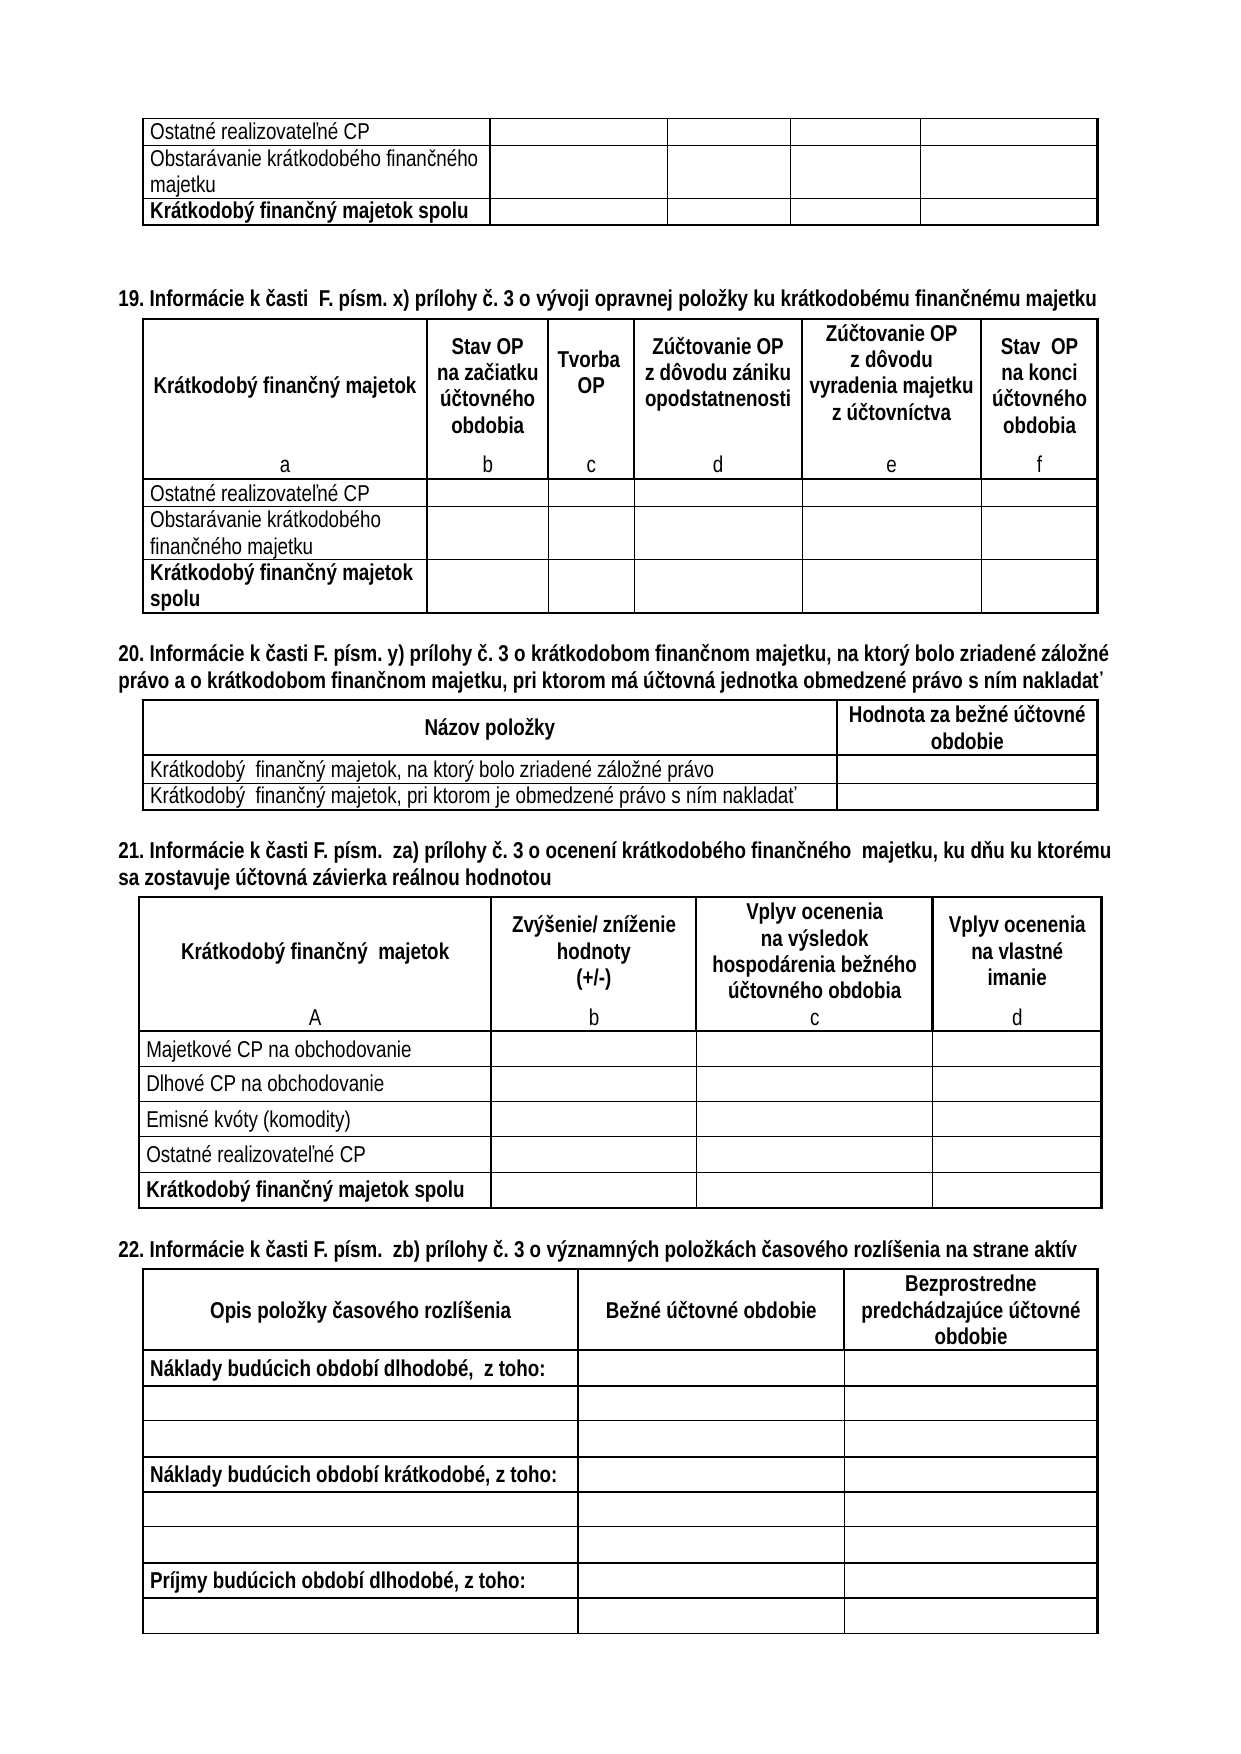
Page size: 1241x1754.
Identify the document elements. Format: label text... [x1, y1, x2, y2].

table_cell [428, 507, 548, 559]
table_cell [697, 1032, 932, 1066]
table_cell c [697, 1004, 931, 1030]
table_cell [845, 1351, 1096, 1385]
table_header Opis položky časového rozlíšenia [144, 1270, 577, 1349]
table_cell [144, 1493, 577, 1526]
table_cell [144, 1527, 577, 1562]
table_cell [635, 480, 802, 506]
table_cell [933, 1137, 1100, 1172]
table_cell [549, 507, 634, 559]
table_cell [845, 1387, 1096, 1420]
table_cell Dlhové CP na obchodovanie [140, 1067, 490, 1101]
table_cell [697, 1102, 932, 1136]
table_cell [635, 507, 802, 559]
table_cell [549, 480, 634, 506]
table_header Stav OP na konci účtovného obdobia [982, 320, 1096, 451]
table_cell f [982, 451, 1096, 478]
table_cell [697, 1137, 932, 1172]
table_cell [838, 756, 1096, 782]
table_header Hodnota za bežné účtovné obdobie [838, 701, 1096, 754]
table_cell [845, 1421, 1096, 1456]
table_header Bežné účtovné obdobie [579, 1270, 843, 1349]
table_cell [579, 1421, 844, 1456]
table_cell [921, 146, 1096, 197]
table_cell [549, 560, 634, 612]
table_cell [845, 1458, 1096, 1491]
table_cell [579, 1599, 844, 1633]
table_cell [492, 1137, 696, 1172]
table_cell [845, 1493, 1096, 1526]
table_cell [579, 1527, 844, 1562]
table_cell [982, 560, 1096, 612]
table_header Zúčtovanie OP z dôvodu zániku opodstatnenosti [635, 320, 801, 451]
text 22. Informácie k časti F. písm. zb) prílohy č. 3 o významných položkách časového rozlíšenia na strane aktív [118, 1236, 1122, 1262]
table_cell a [144, 451, 426, 478]
table_cell [579, 1493, 844, 1526]
table_cell Príjmy budúcich období dlhodobé, z toho: [144, 1564, 577, 1597]
table_cell [921, 119, 1096, 144]
table_cell [982, 507, 1096, 559]
table_cell Krátkodobý finančný majetok spolu [140, 1173, 490, 1207]
table_cell [492, 1173, 696, 1207]
table_cell [491, 146, 667, 197]
table_cell [933, 1067, 1100, 1101]
table_cell Krátkodobý finančný majetok, na ktorý bolo zriadené záložné právo [144, 756, 836, 782]
table_cell [791, 146, 920, 197]
table_cell [668, 146, 790, 197]
table_cell [668, 199, 790, 224]
table_cell d [635, 451, 801, 478]
table_cell [144, 1599, 577, 1633]
table_header Názov položky [144, 701, 836, 754]
table_cell [428, 480, 548, 506]
table_cell [791, 119, 920, 144]
table_cell [845, 1527, 1096, 1562]
table_cell [492, 1067, 696, 1101]
table_header Vplyv ocenenia na vlastné imanie [934, 898, 1100, 1004]
table_cell Majetkové CP na obchodovanie [140, 1032, 490, 1066]
table_cell [845, 1599, 1096, 1633]
text 21. Informácie k časti F. písm. za) prílohy č. 3 o ocenení krátkodobého finančného majetku, ku dňu ku ktorému sa zostavuje účtovná závierka reálnou hodnotou [118, 837, 1122, 890]
table_cell [803, 507, 981, 559]
table_header Zvýšenie/ zníženie hodnoty (+/-) [492, 898, 695, 1004]
table_cell [144, 1421, 577, 1456]
table_cell [933, 1102, 1100, 1136]
table_header Tvorba OP [549, 320, 633, 451]
table_cell [803, 480, 981, 506]
table_cell c [549, 451, 633, 478]
table_cell Obstarávanie krátkodobého finančného majetku [144, 507, 426, 559]
table_cell [921, 199, 1096, 224]
table_cell [579, 1564, 844, 1597]
table_cell [579, 1458, 844, 1491]
table_cell [635, 560, 802, 612]
table_cell Ostatné realizovateľné CP [144, 480, 426, 506]
table_cell b [492, 1004, 695, 1030]
table_cell [668, 119, 790, 144]
table_cell Náklady budúcich období krátkodobé, z toho: [144, 1458, 577, 1491]
table_cell [491, 199, 667, 224]
table_cell b [428, 451, 547, 478]
table_cell Krátkodobý finančný majetok, pri ktorom je obmedzené právo s ním nakladať [144, 784, 836, 809]
table_header Krátkodobý finančný majetok [140, 898, 490, 1004]
table_cell [579, 1351, 844, 1385]
table_header Stav OP na začiatku účtovného obdobia [428, 320, 547, 451]
table_cell [933, 1032, 1100, 1066]
text 20. Informácie k časti F. písm. y) prílohy č. 3 o krátkodobom finančnom majetku, na ktorý bolo zriadené záložné právo a o krátkodobom finančnom majetku, pri ktorom má účtovná jednotka obmedzené právo s ním nakladať [118, 640, 1122, 693]
table_cell [492, 1102, 696, 1136]
table_cell [492, 1032, 696, 1066]
table_cell Krátkodobý finančný majetok spolu [144, 560, 426, 612]
table_cell Ostatné realizovateľné CP [144, 119, 489, 144]
table_cell e [803, 451, 980, 478]
table_cell Emisné kvóty (komodity) [140, 1102, 490, 1136]
table_cell [838, 784, 1096, 809]
table_cell Krátkodobý finančný majetok spolu [144, 199, 489, 224]
table_cell [803, 560, 981, 612]
table_header Krátkodobý finančný majetok [144, 320, 426, 451]
table_cell [144, 1387, 577, 1420]
table_header Zúčtovanie OP z dôvodu vyradenia majetku z účtovníctva [803, 320, 980, 451]
table_cell [982, 480, 1096, 506]
table_cell Obstarávanie krátkodobého finančného majetku [144, 146, 489, 197]
table_cell [933, 1173, 1100, 1207]
table_cell A [140, 1004, 490, 1030]
table_cell [579, 1387, 844, 1420]
table_cell [491, 119, 667, 144]
table_header Vplyv ocenenia na výsledok hospodárenia bežného účtovného obdobia [697, 898, 931, 1004]
table_cell d [934, 1004, 1100, 1030]
table_cell [845, 1564, 1096, 1597]
table_cell [791, 199, 920, 224]
text 19. Informácie k časti F. písm. x) prílohy č. 3 o vývoji opravnej položky ku krátkodobému finančnému majetku [118, 285, 1122, 311]
table_header Bezprostredne predchádzajúce účtovné obdobie [845, 1270, 1096, 1349]
table_cell [697, 1067, 932, 1101]
table_cell [428, 560, 548, 612]
table_cell [697, 1173, 932, 1207]
table_cell Ostatné realizovateľné CP [140, 1137, 490, 1172]
table_cell Náklady budúcich období dlhodobé, z toho: [144, 1351, 577, 1385]
